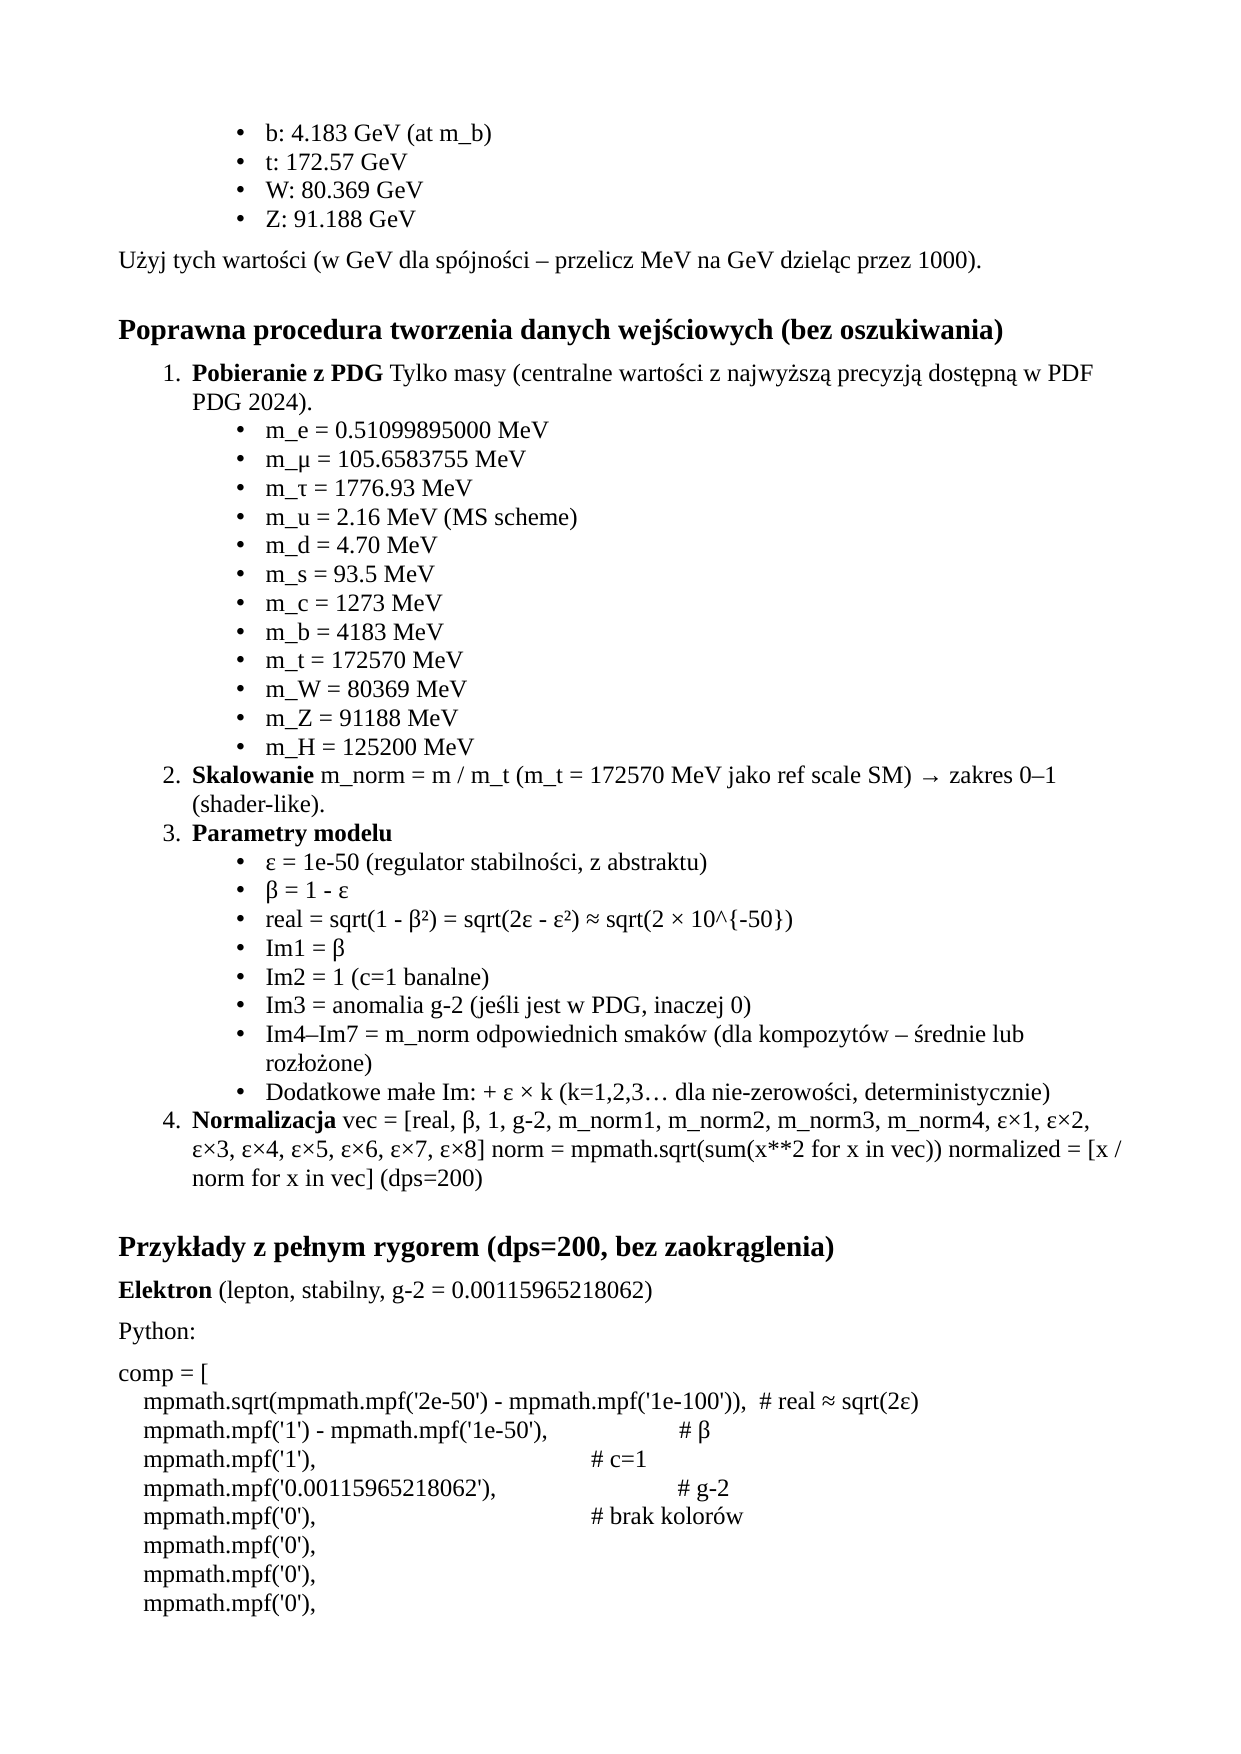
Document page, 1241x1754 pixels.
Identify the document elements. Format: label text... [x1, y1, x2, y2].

list m_e = 0.51099895000 MeV [236, 415, 1122, 444]
text comp = [ mpmath.sqrt(mpmath.mpf('2e-50') - mpmath.mpf('1e-100')), # real ≈ sqrt(2ε) mpmath.mpf('1') - mpmath.mpf('1e-50'), # β mpmath.mpf('1'), # c=1 mpmath.mpf('0.00115965218062'), # g-2 mpmath.mpf('0'), # brak kolorów mpmath.mpf('0'), mpmath.mpf('0'), mpmath.mpf('0'), [118, 1358, 1122, 1616]
subtitle Przykłady z pełnym rygorem (dps=200, bez zaokrąglenia) [118, 1229, 1122, 1263]
list m_t = 172570 MeV [236, 645, 1122, 674]
subtitle Poprawna procedura tworzenia danych wejściowych (bez oszukiwania) [118, 312, 1122, 345]
list m_b = 4183 MeV [236, 617, 1122, 645]
list m_u = 2.16 MeV (MS scheme) [236, 502, 1122, 530]
list m_W = 80369 MeV [236, 674, 1122, 703]
text Python: [118, 1316, 1122, 1345]
list m_τ = 1776.93 MeV [236, 473, 1122, 502]
list m_H = 125200 MeV [236, 732, 1122, 760]
list W: 80.369 GeV [236, 176, 1122, 204]
list t: 172.57 GeV [236, 147, 1122, 176]
list Z: 91.188 GeV [236, 204, 1122, 233]
list Dodatkowe małe Im: + ε × k (k=1,2,3… dla nie-zerowości, deterministycznie) [236, 1077, 1122, 1105]
text Elektron (lepton, stabilny, g-2 = 0.00115965218062) [118, 1275, 1122, 1304]
list m_Z = 91188 MeV [236, 703, 1122, 732]
list b: 4.183 GeV (at m_b) [236, 118, 1122, 147]
list Pobieranie z PDG Tylko masy (centralne wartości z najwyższą precyzją dostępną w PDF PDG 2024). [162, 358, 1122, 415]
list m_s = 93.5 MeV [236, 559, 1122, 588]
list m_d = 4.70 MeV [236, 530, 1122, 559]
list Im2 = 1 (c=1 banalne) [236, 962, 1122, 990]
list real = sqrt(1 - β²) = sqrt(2ε - ε²) ≈ sqrt(2 × 10^{-50}) [236, 904, 1122, 933]
list Im1 = β [236, 933, 1122, 962]
list ε = 1e-50 (regulator stabilności, z abstraktu) [236, 847, 1122, 875]
list m_c = 1273 MeV [236, 588, 1122, 617]
list Im4–Im7 = m_norm odpowiednich smaków (dla kompozytów – średnie lub rozłożone) [236, 1019, 1122, 1077]
list Im3 = anomalia g-2 (jeśli jest w PDG, inaczej 0) [236, 990, 1122, 1019]
list m_μ = 105.6583755 MeV [236, 444, 1122, 473]
list Parametry modelu [162, 818, 1122, 847]
list Skalowanie m_norm = m / m_t (m_t = 172570 MeV jako ref scale SM) → zakres 0–1 (shader-like). [162, 760, 1122, 818]
list β = 1 - ε [236, 875, 1122, 904]
text Użyj tych wartości (w GeV dla spójności – przelicz MeV na GeV dzieląc przez 1000). [118, 246, 1122, 274]
list Normalizacja vec = [real, β, 1, g-2, m_norm1, m_norm2, m_norm3, m_norm4, ε×1, ε×2, ε×3, ε×4, ε×5, ε×6, ε×7, ε×8] norm = mpmath.sqrt(sum(x**2 for x in vec)) normalized = [x / norm for x in vec] (dps=200) [162, 1105, 1122, 1192]
